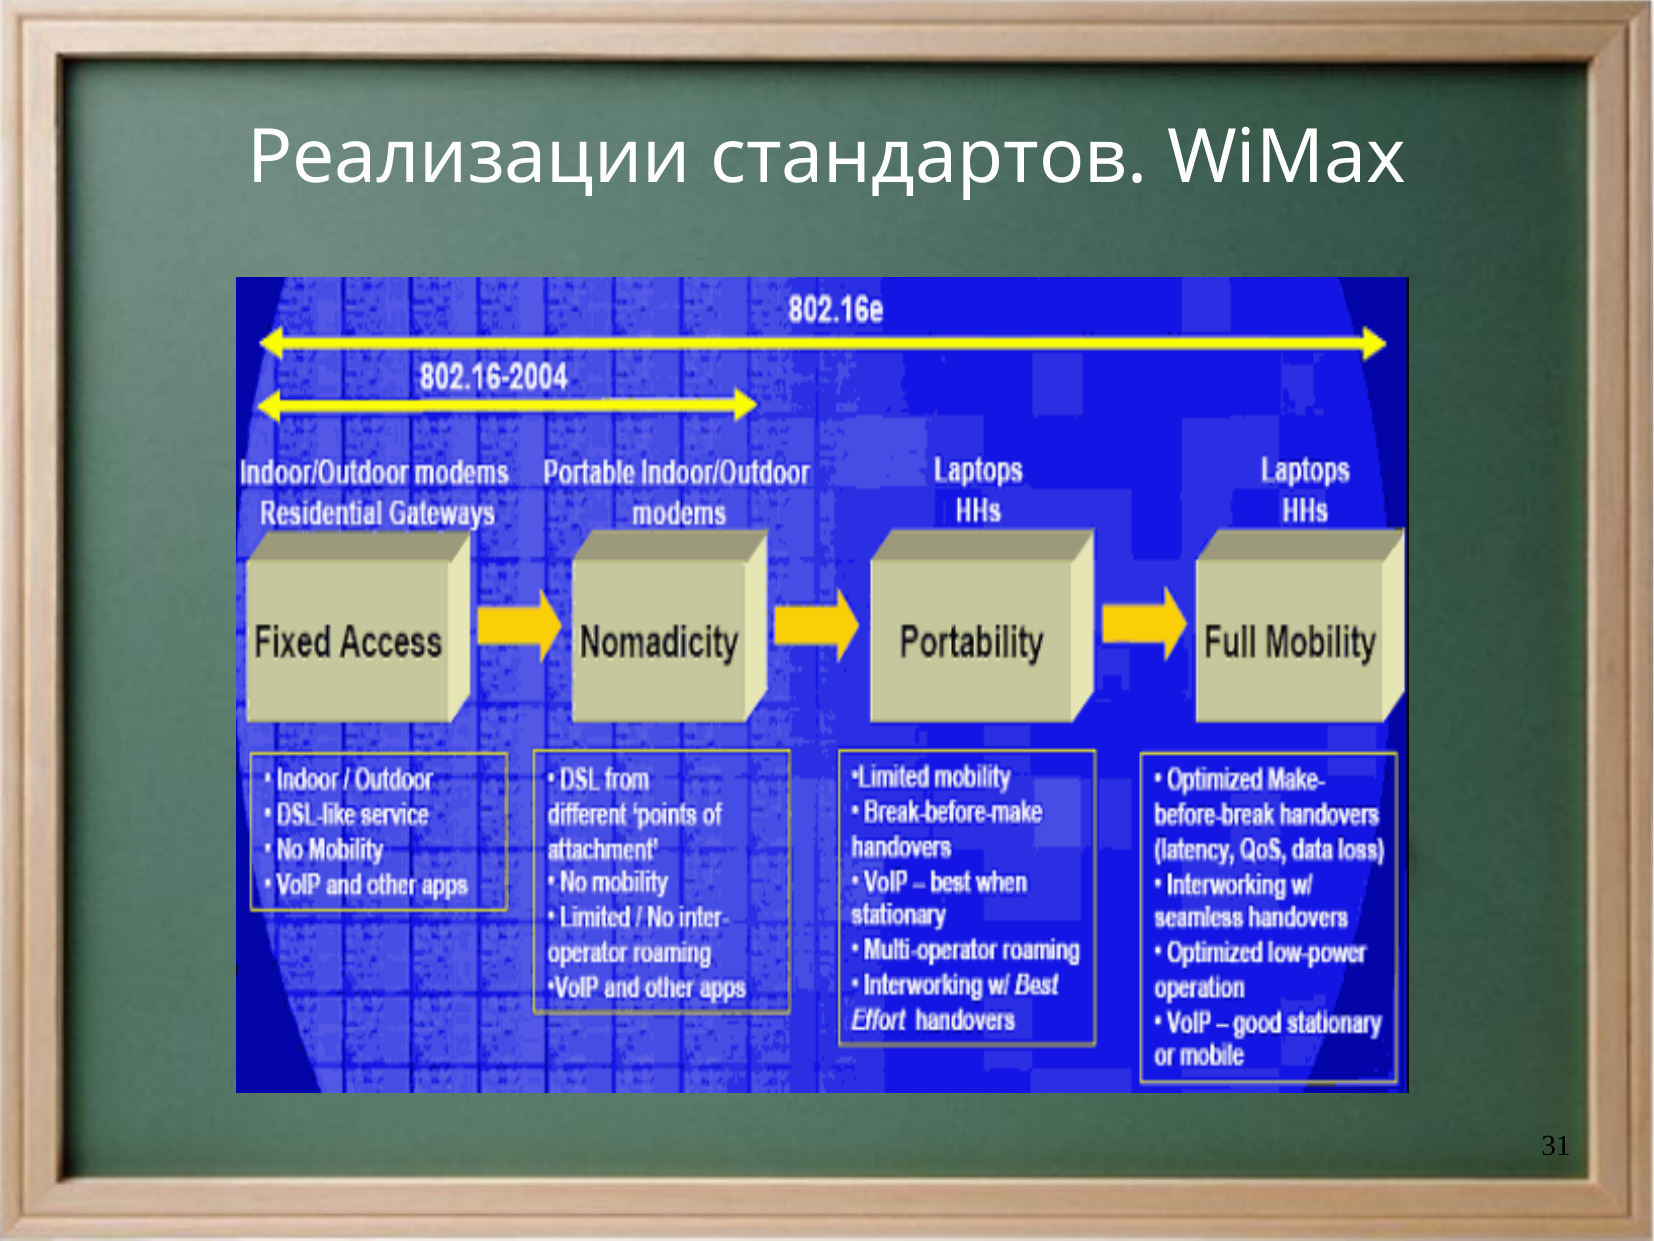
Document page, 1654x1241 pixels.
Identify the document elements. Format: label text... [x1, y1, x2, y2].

picture [0, 0, 1654, 1241]
title Реализации стандартов. WiMax [82, 49, 1571, 257]
